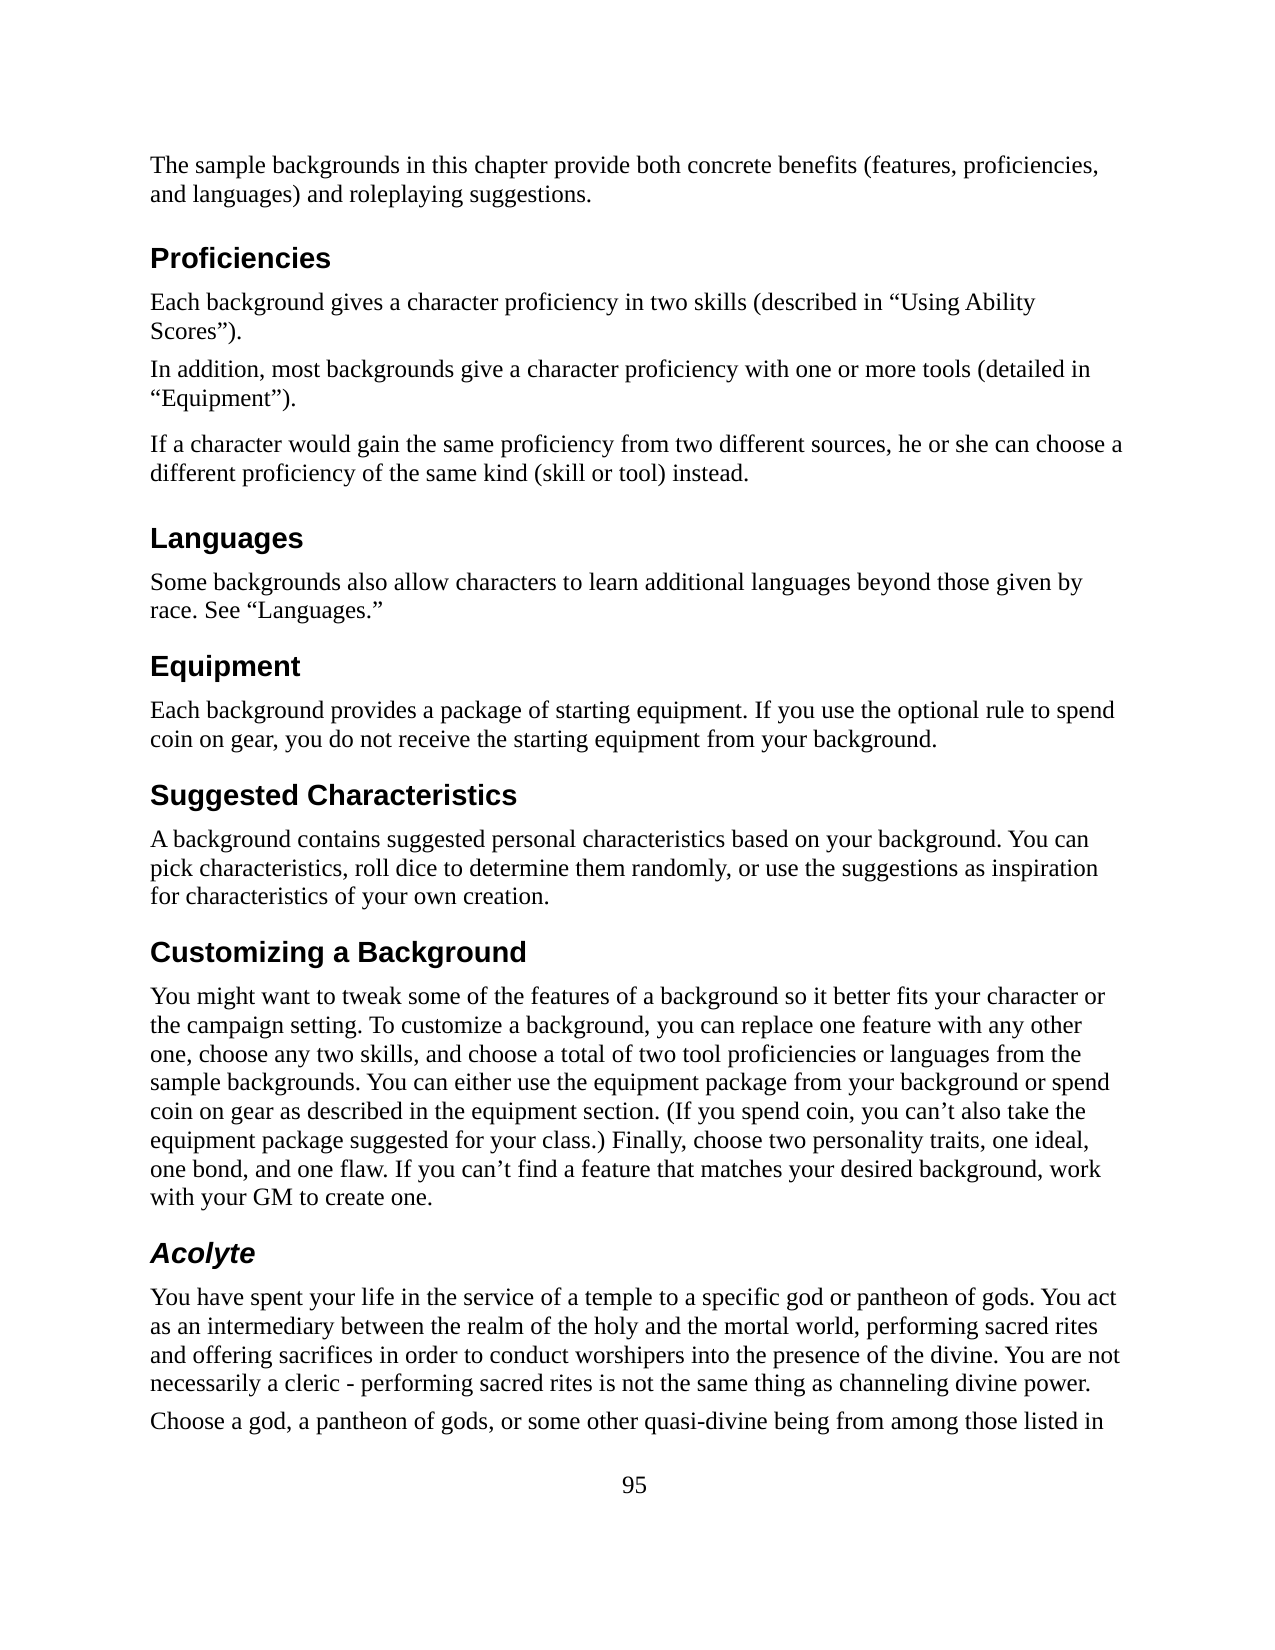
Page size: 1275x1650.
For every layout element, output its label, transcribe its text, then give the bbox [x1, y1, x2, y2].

text The sample backgrounds in this chapter provide both concrete benefits (features, proficiencies, and languages) and roleplaying suggestions. [150, 150, 1125, 207]
text You might want to tweak some of the features of a background so it better fits your character or the campaign setting. To customize a background, you can replace one feature with any other one, choose any two skills, and choose a total of two tool proficiencies or languages from the sample backgrounds. You can either use the equipment package from your background or spend coin on gear as described in the equipment section. (If you spend coin, you can’t also take the equipment package suggested for your class.) Finally, choose two personality traits, one ideal, one bond, and one flaw. If you can’t find a feature that matches your desired background, work with your GM to create one. [150, 981, 1125, 1211]
subtitle Languages [150, 521, 1125, 554]
text A background contains suggested personal characteristics based on your background. You can pick characteristics, roll dice to determine them randomly, or use the suggestions as inspiration for characteristics of your own creation. [150, 824, 1125, 910]
text If a character would gain the same proficiency from two different sources, he or she can choose a different proficiency of the same kind (skill or tool) instead. [150, 429, 1125, 487]
subtitle Proficiencies [150, 241, 1125, 275]
text You have spent your life in the service of a temple to a specific god or pantheon of gods. You act as an intermediary between the realm of the holy and the mortal world, performing sacred rites and offering sacrifices in order to conduct worshipers into the presence of the divine. You are not necessarily a cleric - performing sacred rites is not the same thing as channeling divine power. [150, 1282, 1125, 1397]
subtitle Suggested Characteristics [150, 778, 1125, 811]
text Some backgrounds also allow characters to learn additional languages beyond those given by race. See “Languages.” [150, 567, 1125, 624]
text In addition, most backgrounds give a character proficiency with one or more tools (detailed in “Equipment”). [150, 354, 1125, 411]
text Each background gives a character proficiency in two skills (described in “Using Ability Scores”). [150, 287, 1125, 345]
text Choose a god, a pantheon of gods, or some other quasi-divine being from among those listed in [150, 1406, 1125, 1435]
subtitle Acolyte [150, 1236, 1125, 1270]
subtitle Customizing a Background [150, 935, 1125, 969]
text Each background provides a package of starting equipment. If you use the optional rule to spend coin on gear, you do not receive the starting equipment from your background. [150, 695, 1125, 753]
subtitle Equipment [150, 649, 1125, 683]
